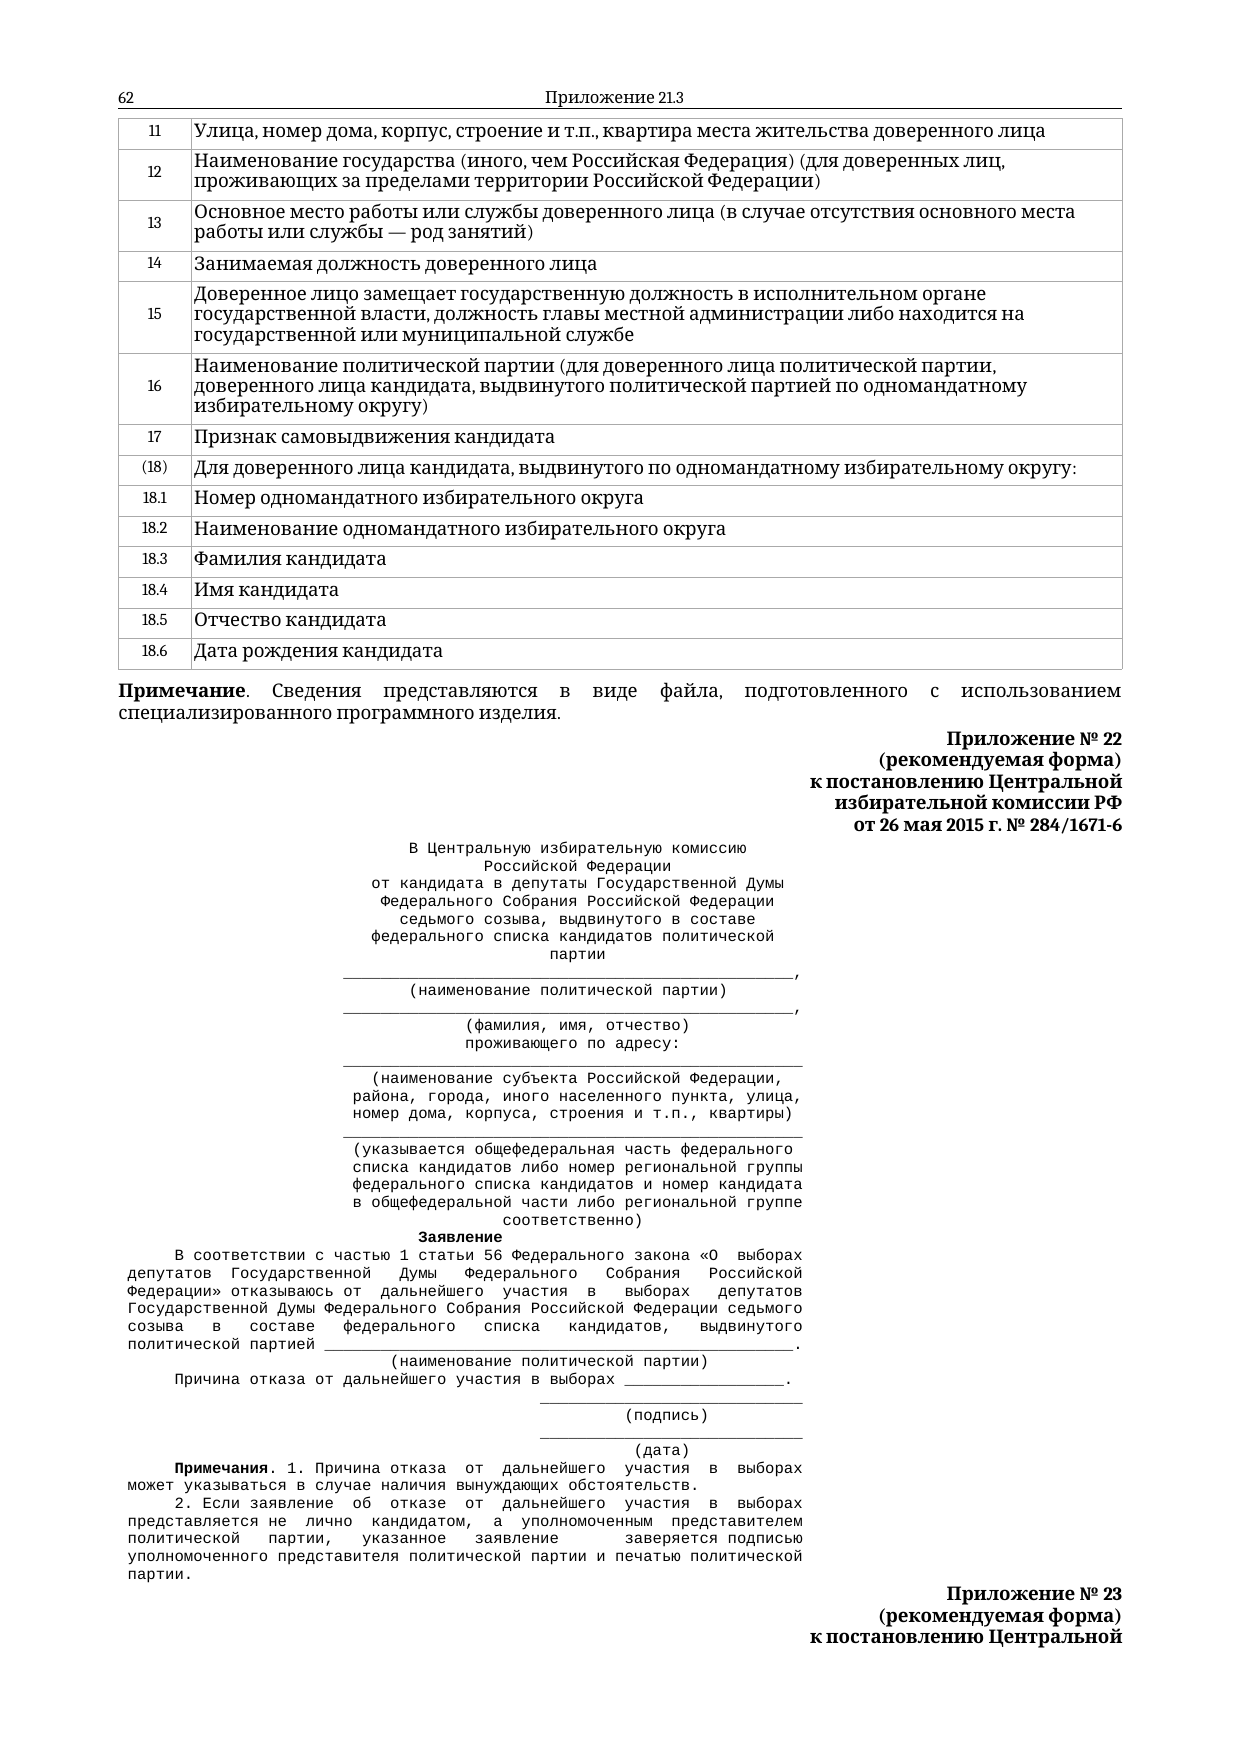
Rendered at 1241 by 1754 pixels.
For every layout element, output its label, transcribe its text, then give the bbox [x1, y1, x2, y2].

text ____________________________ [118, 1389, 1122, 1407]
text Примечания. 1. Причина отказа от дальнейшего участия в выборах [118, 1460, 1122, 1478]
text федерального списка кандидатов и номер кандидата [118, 1177, 1122, 1194]
text Приложение № 22 (рекомендуемая форма) к постановлению Центральной избирательной комиссии РФ от 26 мая 2015 г. № 284/1671-6 [118, 728, 1122, 836]
table_cell 18.3 [119, 547, 191, 577]
text федерального списка кандидатов политической [118, 929, 1122, 946]
text ____________________________ [118, 1424, 1122, 1442]
table_cell Наименование государства (иного, чем Российская Федерация) (для доверенных лиц, проживающих за пределами территории Российской Федерации) [192, 150, 1122, 199]
text созыва в составе федерального списка кандидатов, выдвинутого [118, 1318, 1122, 1336]
text района, города, иного населенного пункта, улица, [118, 1088, 1122, 1106]
text списка кандидатов либо номер региональной группы [118, 1159, 1122, 1177]
table_cell Для доверенного лица кандидата, выдвинутого по одномандатному избирательному округу: [192, 456, 1122, 485]
text Федерации» отказываюсь от дальнейшего участия в выборах депутатов [118, 1283, 1122, 1301]
text ________________________________________________, [118, 964, 1122, 982]
text (указывается общефедеральная часть федерального [118, 1141, 1122, 1159]
text седьмого созыва, выдвинутого в составе [118, 911, 1122, 929]
text уполномоченного представителя политической партии и печатью политической [118, 1548, 1122, 1566]
text Российской Федерации [118, 858, 1122, 876]
text (подпись) [118, 1407, 1122, 1424]
text 2. Если заявление об отказе от дальнейшего участия в выборах [118, 1495, 1122, 1513]
table_cell 17 [119, 425, 191, 455]
text В соответствии с частью 1 статьи 56 Федерального закона «О выборах [118, 1247, 1122, 1265]
text (фамилия, имя, отчество) [118, 1017, 1122, 1035]
table_cell Наименование политической партии (для доверенного лица политической партии, доверенного лица кандидата, выдвинутого политической партией по одномандатному избирательному округу) [192, 354, 1122, 424]
text проживающего по адресу: [118, 1035, 1122, 1053]
table_cell 18.5 [119, 609, 191, 638]
text (дата) [118, 1442, 1122, 1460]
text может указываться в случае наличия вынуждающих обстоятельств. [118, 1478, 1122, 1495]
table_cell 15 [119, 282, 191, 353]
table_cell Доверенное лицо замещает государственную должность в исполнительном органе государственной власти, должность главы местной администрации либо находится на государственной или муниципальной службе [192, 282, 1122, 353]
table_cell Основное место работы или службы доверенного лица (в случае отсутствия основного места работы или службы — род занятий) [192, 201, 1122, 251]
text Приложение № 23 (рекомендуемая форма) к постановлению Центральной [118, 1584, 1122, 1649]
table_cell 12 [119, 150, 191, 199]
text Заявление [118, 1230, 1122, 1247]
text партии. [118, 1566, 1122, 1584]
text Государственной Думы Федерального Собрания Российской Федерации седьмого [118, 1301, 1122, 1318]
text депутатов Государственной Думы Федерального Собрания Российской [118, 1265, 1122, 1283]
table_cell 18.1 [119, 486, 191, 516]
table_cell 18.6 [119, 639, 191, 668]
table_cell 18.2 [119, 517, 191, 546]
text _________________________________________________ [118, 1123, 1122, 1141]
table_cell Дата рождения кандидата [192, 639, 1122, 668]
text _________________________________________________ [118, 1053, 1122, 1070]
text от кандидата в депутаты Государственной Думы [118, 876, 1122, 893]
table_cell 18.4 [119, 578, 191, 607]
text Федерального Собрания Российской Федерации [118, 893, 1122, 911]
text Примечание. Сведения представляются в виде файла, подготовленного с использованием специализированного программного изделия. [118, 681, 1122, 724]
text политической партии, указанное заявление заверяется подписью [118, 1531, 1122, 1548]
table_cell 14 [119, 252, 191, 281]
text соответственно) [118, 1212, 1122, 1230]
text (наименование субъекта Российской Федерации, [118, 1070, 1122, 1088]
table_cell Номер одномандатного избирательного округа [192, 486, 1122, 516]
table_cell Улица, номер дома, корпус, строение и т.п., квартира места жительства доверенного лица [192, 119, 1122, 148]
table_cell Фамилия кандидата [192, 547, 1122, 577]
text Причина отказа от дальнейшего участия в выборах _________________. [118, 1371, 1122, 1389]
text номер дома, корпуса, строения и т.п., квартиры) [118, 1106, 1122, 1123]
text в общефедеральной части либо региональной группе [118, 1194, 1122, 1212]
text политической партией __________________________________________________. [118, 1336, 1122, 1354]
text ________________________________________________, [118, 999, 1122, 1017]
table_cell 13 [119, 201, 191, 251]
table_cell Наименование одномандатного избирательного округа [192, 517, 1122, 546]
table_cell Имя кандидата [192, 578, 1122, 607]
table_cell (18) [119, 456, 191, 485]
table_cell Занимаемая должность доверенного лица [192, 252, 1122, 281]
text В Центральную избирательную комиссию [118, 840, 1122, 858]
text партии [118, 946, 1122, 964]
table_cell Признак самовыдвижения кандидата [192, 425, 1122, 455]
text представляется не лично кандидатом, а уполномоченным представителем [118, 1513, 1122, 1531]
text (наименование политической партии) [118, 982, 1122, 999]
table_cell 16 [119, 354, 191, 424]
text (наименование политической партии) [118, 1354, 1122, 1371]
table_cell 11 [119, 119, 191, 148]
table_cell Отчество кандидата [192, 609, 1122, 638]
